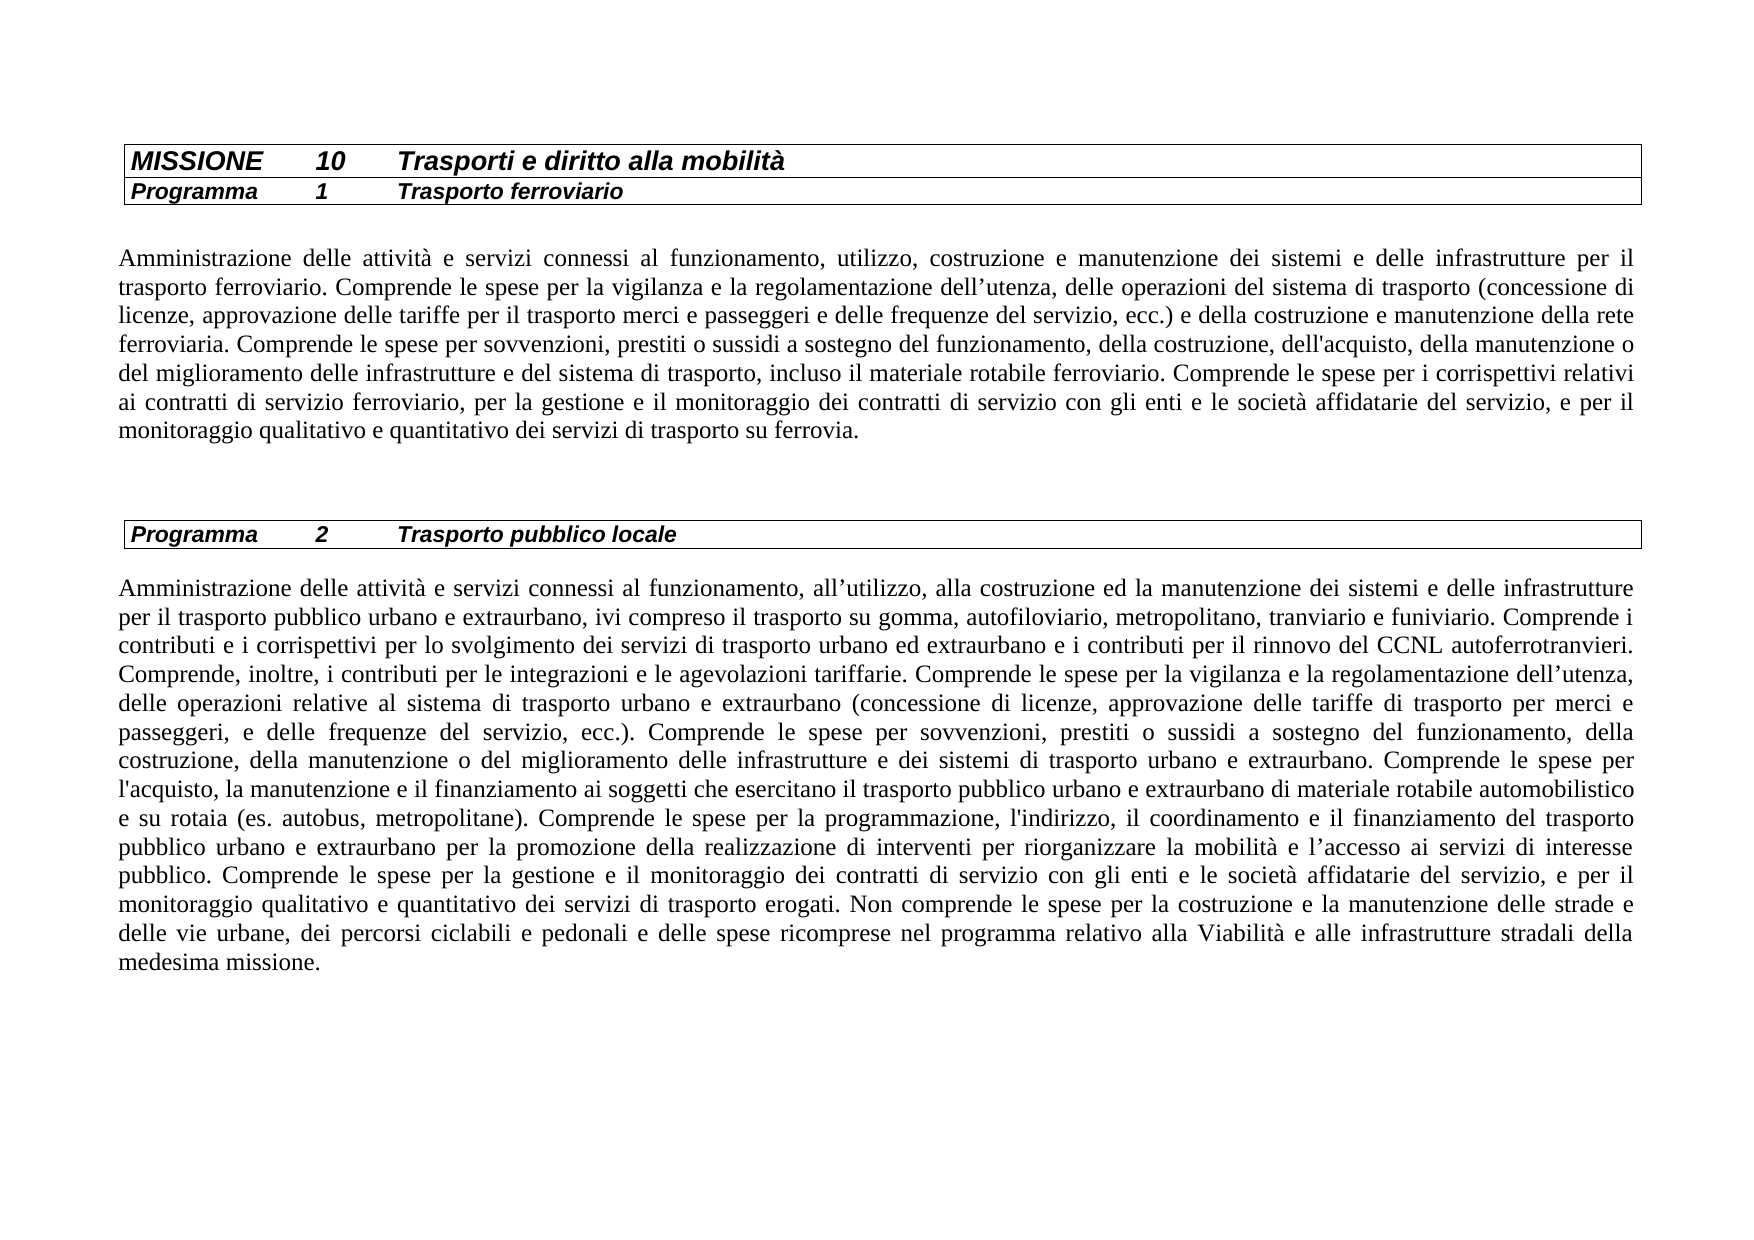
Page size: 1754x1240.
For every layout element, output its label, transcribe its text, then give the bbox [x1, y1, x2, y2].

table_header Trasporti e diritto alla mobilità [391, 145, 1641, 177]
table_header Programma [125, 521, 309, 548]
table_header 10 [309, 145, 391, 177]
table_header MISSIONE [125, 145, 309, 177]
table_cell Trasporto ferroviario [391, 178, 1641, 204]
table_cell 1 [309, 178, 391, 204]
text Amministrazione delle attività e servizi connessi al funzionamento, all’utilizzo, alla costruzione ed la manutenzione dei sistemi e delle infrastrutture per il trasporto pubblico urbano e extraurbano, ivi compreso il trasporto su gomma, autofiloviario, metropolitano, tranviario e funiviario. Comprende i contributi e i corrispettivi per lo svolgimento dei servizi di trasporto urbano ed extraurbano e i contributi per il rinnovo del CCNL autoferrotranvieri. Comprende, inoltre, i contributi per le integrazioni e le agevolazioni tariffarie. Comprende le spese per la vigilanza e la regolamentazione dell’utenza, delle operazioni relative al sistema di trasporto urbano e extraurbano (concessione di licenze, approvazione delle tariffe di trasporto per merci e passeggeri, e delle frequenze del servizio, ecc.). Comprende le spese per sovvenzioni, prestiti o sussidi a sostegno del funzionamento, della costruzione, della manutenzione o del miglioramento delle infrastrutture e dei sistemi di trasporto urbano e extraurbano. Comprende le spese per l'acquisto, la manutenzione e il finanziamento ai soggetti che esercitano il trasporto pubblico urbano e extraurbano di materiale rotabile automobilistico e su rotaia (es. autobus, metropolitane). Comprende le spese per la programmazione, l'indirizzo, il coordinamento e il finanziamento del trasporto pubblico urbano e extraurbano per la promozione della realizzazione di interventi per riorganizzare la mobilità e l’accesso ai servizi di interesse pubblico. Comprende le spese per la gestione e il monitoraggio dei contratti di servizio con gli enti e le società affidatarie del servizio, e per il monitoraggio qualitativo e quantitativo dei servizi di trasporto erogati. Non comprende le spese per la costruzione e la manutenzione delle strade e delle vie urbane, dei percorsi ciclabili e pedonali e delle spese ricomprese nel programma relativo alla Viabilità e alle infrastrutture stradali della medesima missione. [118, 573, 1636, 975]
table_cell Programma [125, 178, 309, 204]
table_header Trasporto pubblico locale [391, 521, 1641, 548]
table_header 2 [309, 521, 391, 548]
text Amministrazione delle attività e servizi connessi al funzionamento, utilizzo, costruzione e manutenzione dei sistemi e delle infrastrutture per il trasporto ferroviario. Comprende le spese per la vigilanza e la regolamentazione dell’utenza, delle operazioni del sistema di trasporto (concessione di licenze, approvazione delle tariffe per il trasporto merci e passeggeri e delle frequenze del servizio, ecc.) e della costruzione e manutenzione della rete ferroviaria. Comprende le spese per sovvenzioni, prestiti o sussidi a sostegno del funzionamento, della costruzione, dell'acquisto, della manutenzione o del miglioramento delle infrastrutture e del sistema di trasporto, incluso il materiale rotabile ferroviario. Comprende le spese per i corrispettivi relativi ai contratti di servizio ferroviario, per la gestione e il monitoraggio dei contratti di servizio con gli enti e le società affidatarie del servizio, e per il monitoraggio qualitativo e quantitativo dei servizi di trasporto su ferrovia. [118, 243, 1636, 444]
